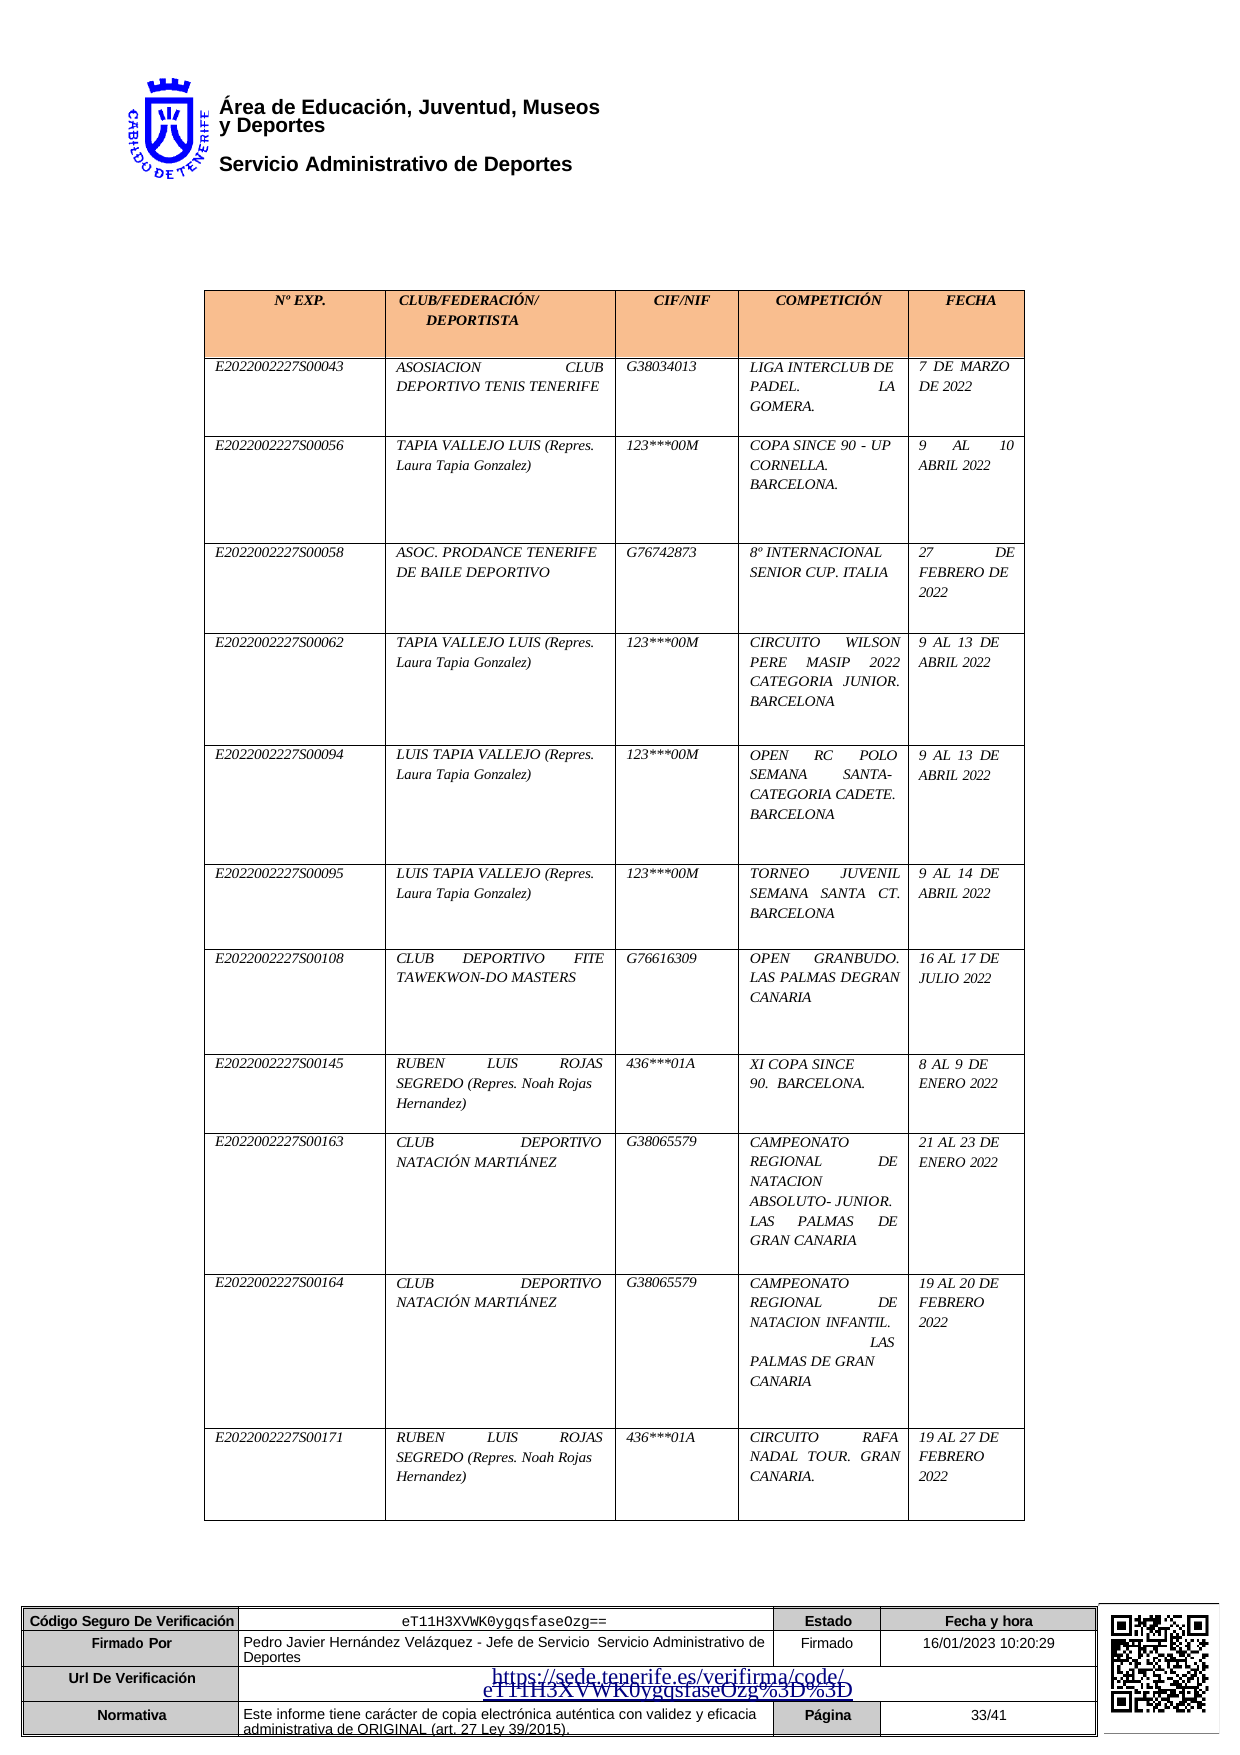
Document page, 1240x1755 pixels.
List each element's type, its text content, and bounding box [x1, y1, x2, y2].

table_cell 27 DE FEBRERO DE 2022 [909, 544, 1024, 633]
table_cell CLUB DEPORTIVO NATACIÓN MARTIÁNEZ [386, 1134, 615, 1273]
table_cell OPEN RC POLO SEMANA SANTA- CATEGORIA CADETE. BARCELONA [739, 746, 908, 864]
table_cell E2022002227S00163 [205, 1134, 385, 1273]
table_cell 123***00M [616, 437, 738, 543]
table_cell 9 AL 13 DE ABRIL 2022 [909, 746, 1024, 864]
table_cell 436***01A [616, 1055, 738, 1132]
table_cell LUIS TAPIA VALLEJO (Repres. Laura Tapia Gonzalez) [386, 865, 615, 948]
table_cell CIRCUITO RAFA NADAL TOUR. GRAN CANARIA. [739, 1429, 908, 1520]
table_cell G38034013 [616, 359, 738, 436]
table_cell G76616309 [616, 950, 738, 1054]
table_header FECHA [909, 291, 1024, 357]
table_cell RUBEN LUIS ROJAS SEGREDO (Repres. Noah Rojas Hernandez) [386, 1429, 615, 1520]
table_cell 19 AL 20 DE FEBRERO 2022 [909, 1275, 1024, 1428]
table_cell 8 AL 9 DE ENERO 2022 [909, 1055, 1024, 1132]
table_cell G38065579 [616, 1275, 738, 1428]
table_cell 7 DE MARZO DE 2022 [909, 359, 1024, 436]
table_cell RUBEN LUIS ROJAS SEGREDO (Repres. Noah Rojas Hernandez) [386, 1055, 615, 1132]
table_cell LIGA INTERCLUB DE PADEL. LA GOMERA. [739, 359, 908, 436]
table_cell 9 AL 10 ABRIL 2022 [909, 437, 1024, 543]
table_cell 436***01A [616, 1429, 738, 1520]
table_cell CLUB DEPORTIVO FITE TAWEKWON-DO MASTERS [386, 950, 615, 1054]
table_cell ASOC. PRODANCE TENERIFE DE BAILE DEPORTIVO [386, 544, 615, 633]
table_cell TAPIA VALLEJO LUIS (Repres. Laura Tapia Gonzalez) [386, 634, 615, 745]
table_cell 8º INTERNACIONAL SENIOR CUP. ITALIA [739, 544, 908, 633]
table_cell 21 AL 23 DE ENERO 2022 [909, 1134, 1024, 1273]
table_cell OPEN GRANBUDO. LAS PALMAS DEGRAN CANARIA [739, 950, 908, 1054]
table_cell E2022002227S00056 [205, 437, 385, 543]
table_header CLUB/FEDERACIÓN/ DEPORTISTA [386, 291, 615, 357]
table_cell XI COPA SINCE 90. BARCELONA. [739, 1055, 908, 1132]
table_cell 16 AL 17 DE JULIO 2022 [909, 950, 1024, 1054]
table_cell E2022002227S00058 [205, 544, 385, 633]
table_cell 123***00M [616, 865, 738, 948]
table_cell E2022002227S00108 [205, 950, 385, 1054]
table_cell CAMPEONATO REGIONAL DE NATACION INFANTIL. LAS PALMAS DE GRAN CANARIA [739, 1275, 908, 1428]
table_cell E2022002227S00094 [205, 746, 385, 864]
table_cell G38065579 [616, 1134, 738, 1273]
table_cell 123***00M [616, 746, 738, 864]
table_cell CIRCUITO WILSON PERE MASIP 2022 CATEGORIA JUNIOR. BARCELONA [739, 634, 908, 745]
table_cell E2022002227S00095 [205, 865, 385, 948]
table_cell 123***00M [616, 634, 738, 745]
table_cell 19 AL 27 DE FEBRERO 2022 [909, 1429, 1024, 1520]
table_cell E2022002227S00043 [205, 359, 385, 436]
table_cell ASOSIACION CLUB DEPORTIVO TENIS TENERIFE [386, 359, 615, 436]
table_cell 9 AL 13 DE ABRIL 2022 [909, 634, 1024, 745]
table_cell LUIS TAPIA VALLEJO (Repres. Laura Tapia Gonzalez) [386, 746, 615, 864]
table_cell TAPIA VALLEJO LUIS (Repres. Laura Tapia Gonzalez) [386, 437, 615, 543]
table_cell E2022002227S00171 [205, 1429, 385, 1520]
table_cell TORNEO JUVENIL SEMANA SANTA CT. BARCELONA [739, 865, 908, 948]
table_cell G76742873 [616, 544, 738, 633]
table_cell 9 AL 14 DE ABRIL 2022 [909, 865, 1024, 948]
table_cell E2022002227S00145 [205, 1055, 385, 1132]
table_cell COPA SINCE 90 - UP CORNELLA. BARCELONA. [739, 437, 908, 543]
table_header COMPETICIÓN [739, 291, 908, 357]
table_header Nº EXP. [205, 291, 385, 357]
table_cell E2022002227S00164 [205, 1275, 385, 1428]
table_header CIF/NIF [616, 291, 738, 357]
table_cell CLUB DEPORTIVO NATACIÓN MARTIÁNEZ [386, 1275, 615, 1428]
table_cell E2022002227S00062 [205, 634, 385, 745]
table_cell CAMPEONATO REGIONAL DE NATACION ABSOLUTO- JUNIOR. LAS PALMAS DE GRAN CANARIA [739, 1134, 908, 1273]
